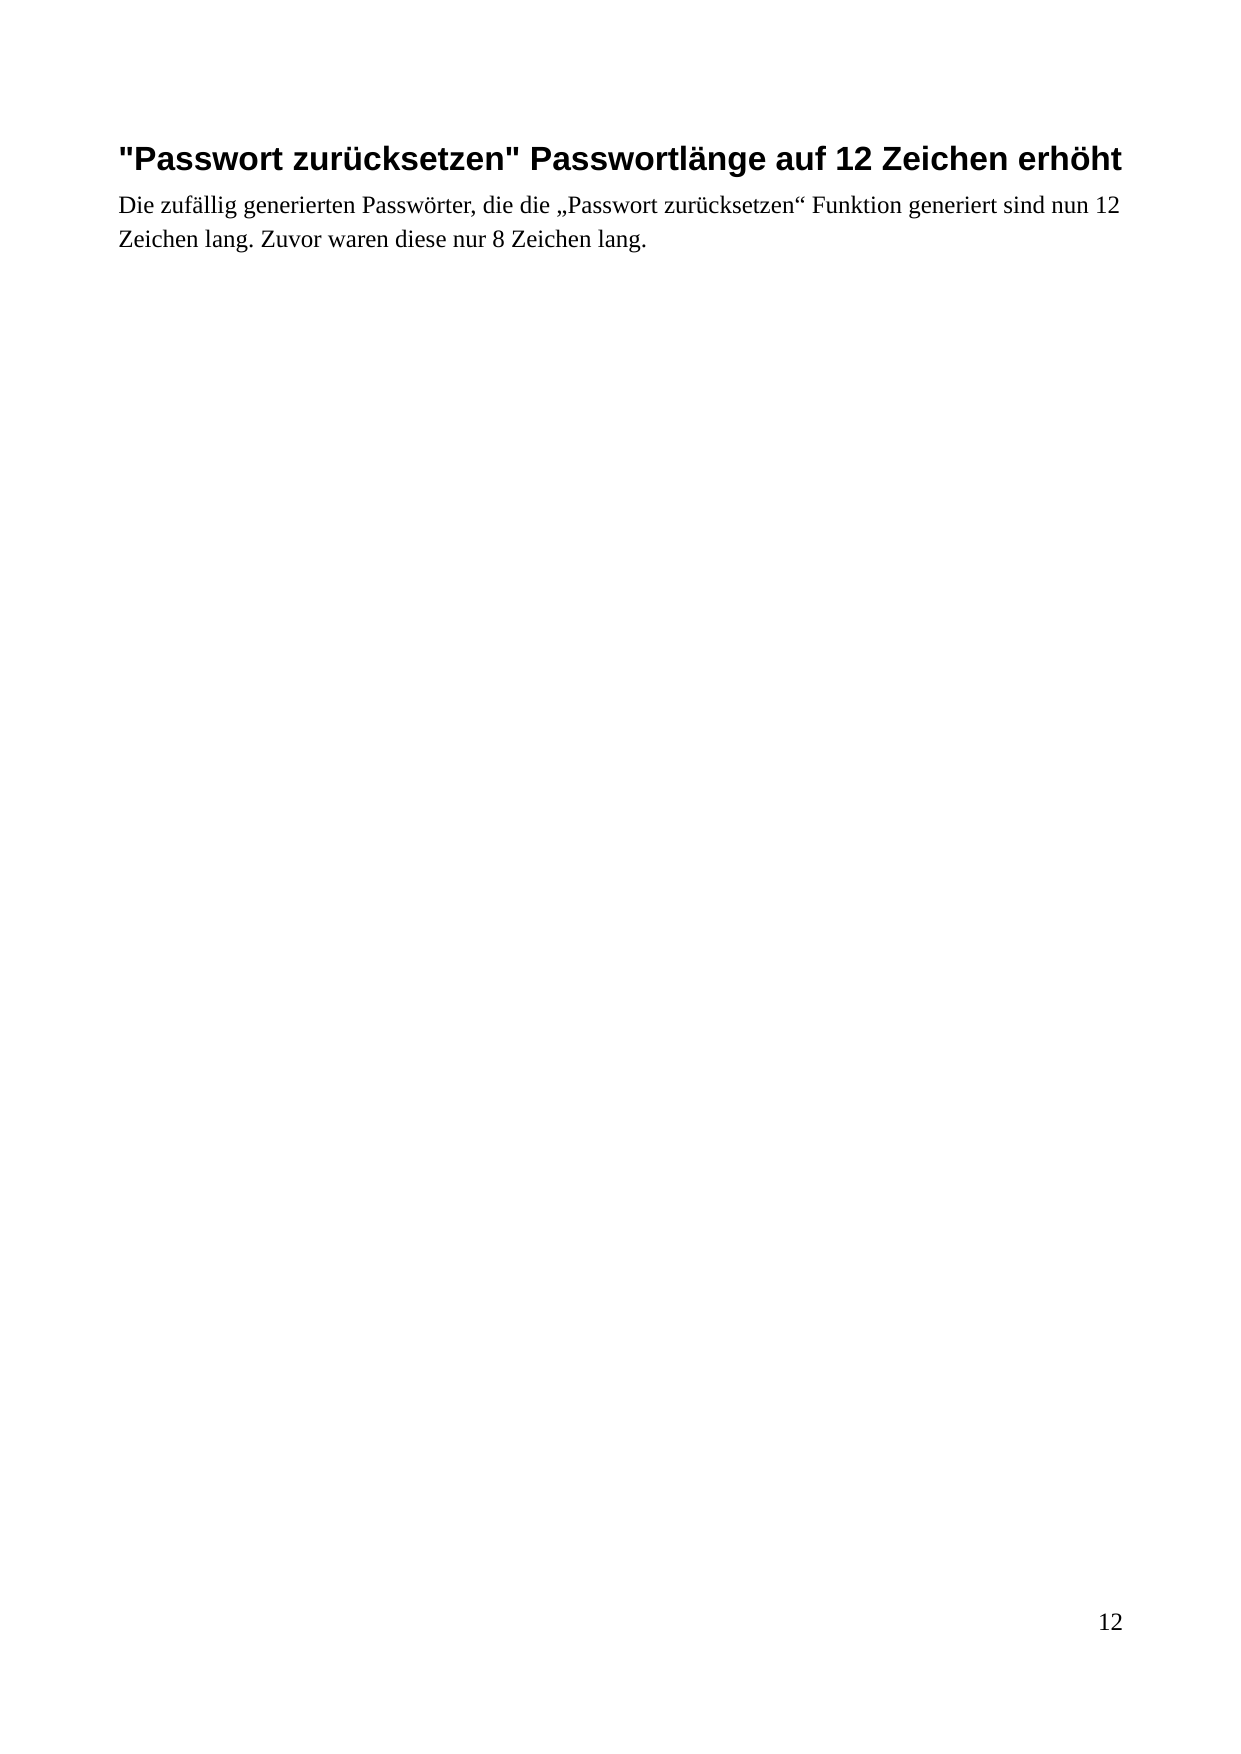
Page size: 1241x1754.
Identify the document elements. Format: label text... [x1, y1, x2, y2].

subtitle "Passwort zurücksetzen" Passwortlänge auf 12 Zeichen erhöht [118, 139, 1123, 178]
text Die zufällig generierten Passwörter, die die „Passwort zurücksetzen“ Funktion generiert sind nun 12 Zeichen lang. Zuvor waren diese nur 8 Zeichen lang. [118, 190, 1123, 253]
